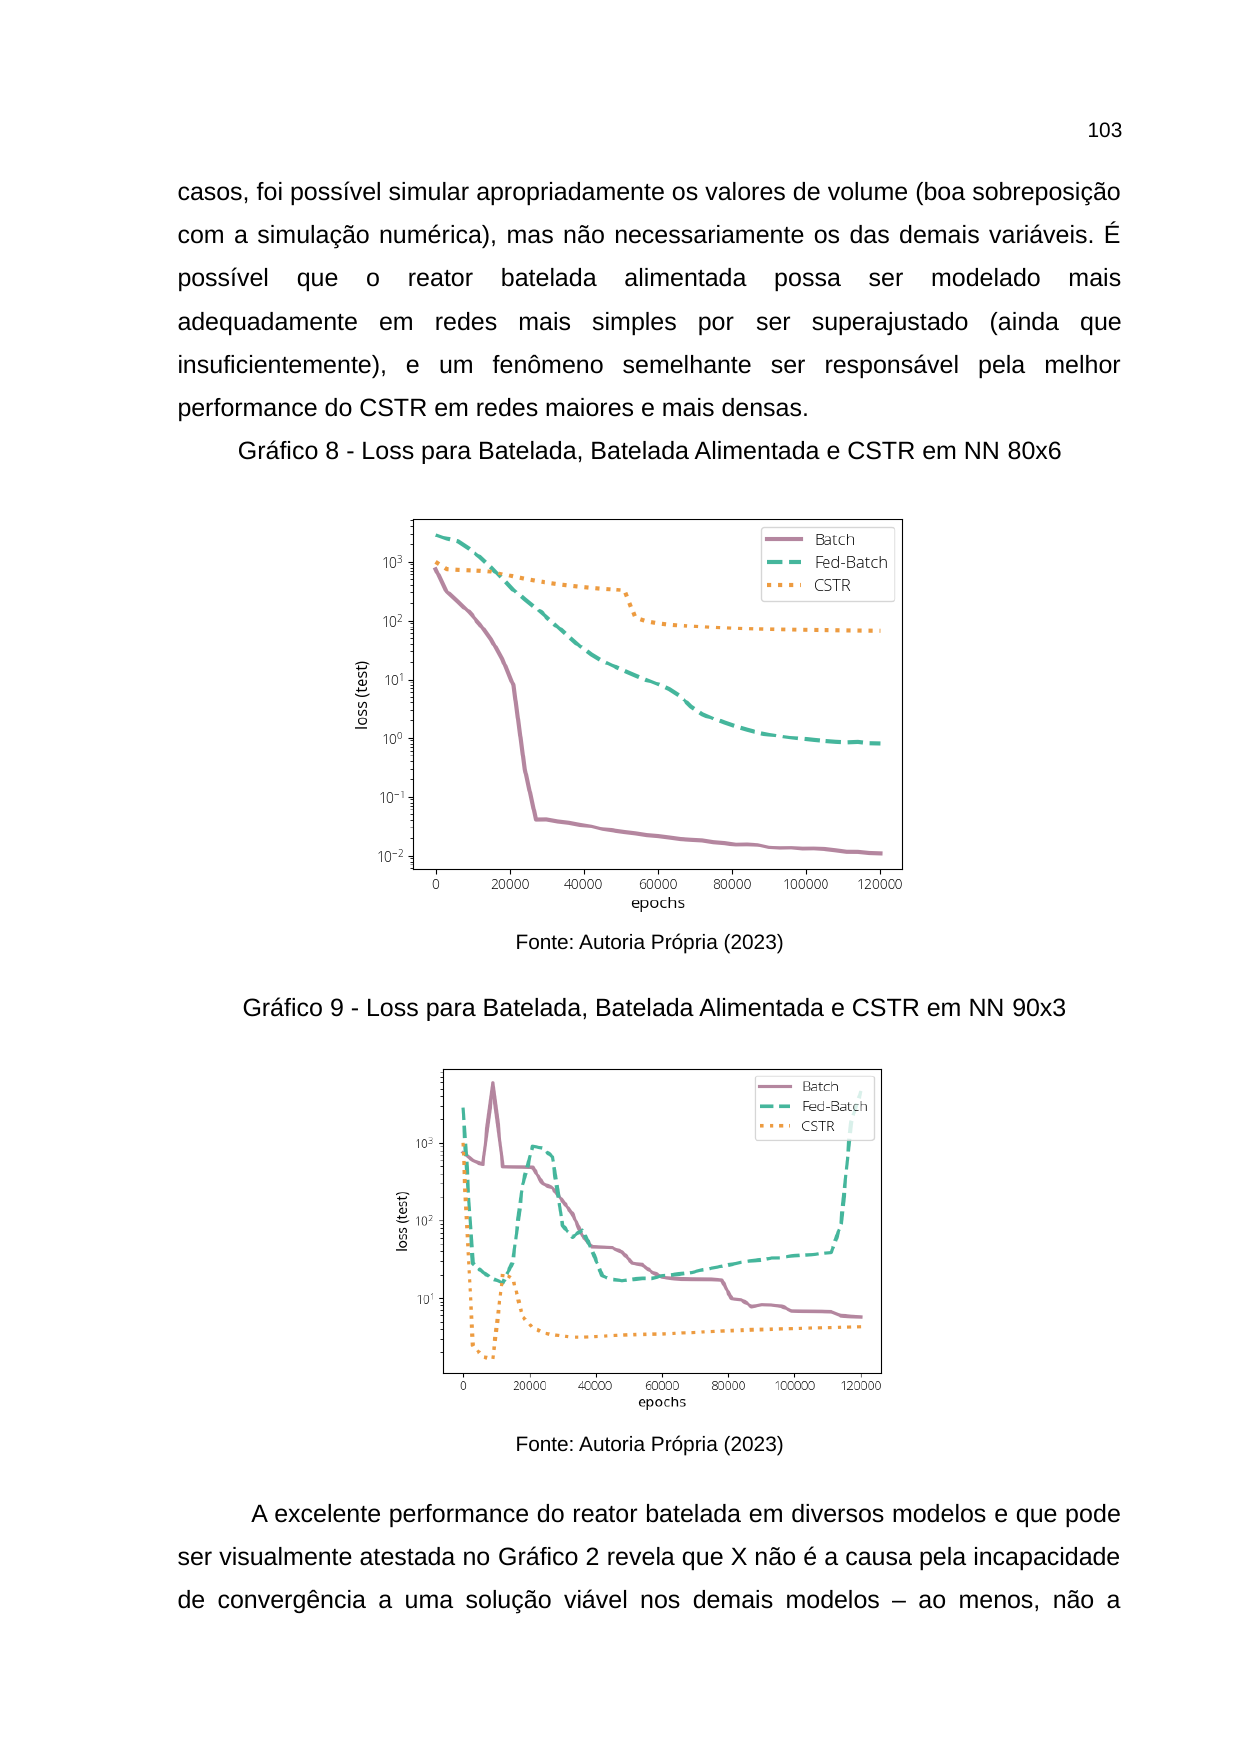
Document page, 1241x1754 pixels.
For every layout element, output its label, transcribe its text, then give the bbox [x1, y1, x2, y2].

text Gráfico 9 - Loss para Batelada, Batelada Alimentada e CSTR em NN 90x3 [227, 993, 1082, 1022]
text Fonte: Autoria Própria (2023) [177, 997, 1122, 1456]
picture [372, 1021, 937, 1416]
text Fonte: Autoria Própria (2023) [177, 436, 1122, 954]
text A excelente performance do reator batelada em diversos modelos e que pode ser visualmente atestada no Gráfico 2 revela que X não é a causa pela incapacidade de convergência a uma solução viável nos demais modelos – ao menos, não a [177, 1499, 1122, 1614]
text casos, foi possível simular apropriadamente os valores de volume (boa sobreposição com a simulação numérica), mas não necessariamente os das demais variáveis. É possível que o reator batelada alimentada possa ser modelado mais adequadamente em redes mais simples por ser superajustado (ainda que insuficientemente), e um fenômeno semelhante ser responsável pela melhor performance do CSTR em redes maiores e mais densas. [177, 177, 1122, 421]
picture [334, 464, 965, 919]
text Gráfico 8 - Loss para Batelada, Batelada Alimentada e CSTR em NN 80x6 [193, 436, 1106, 464]
